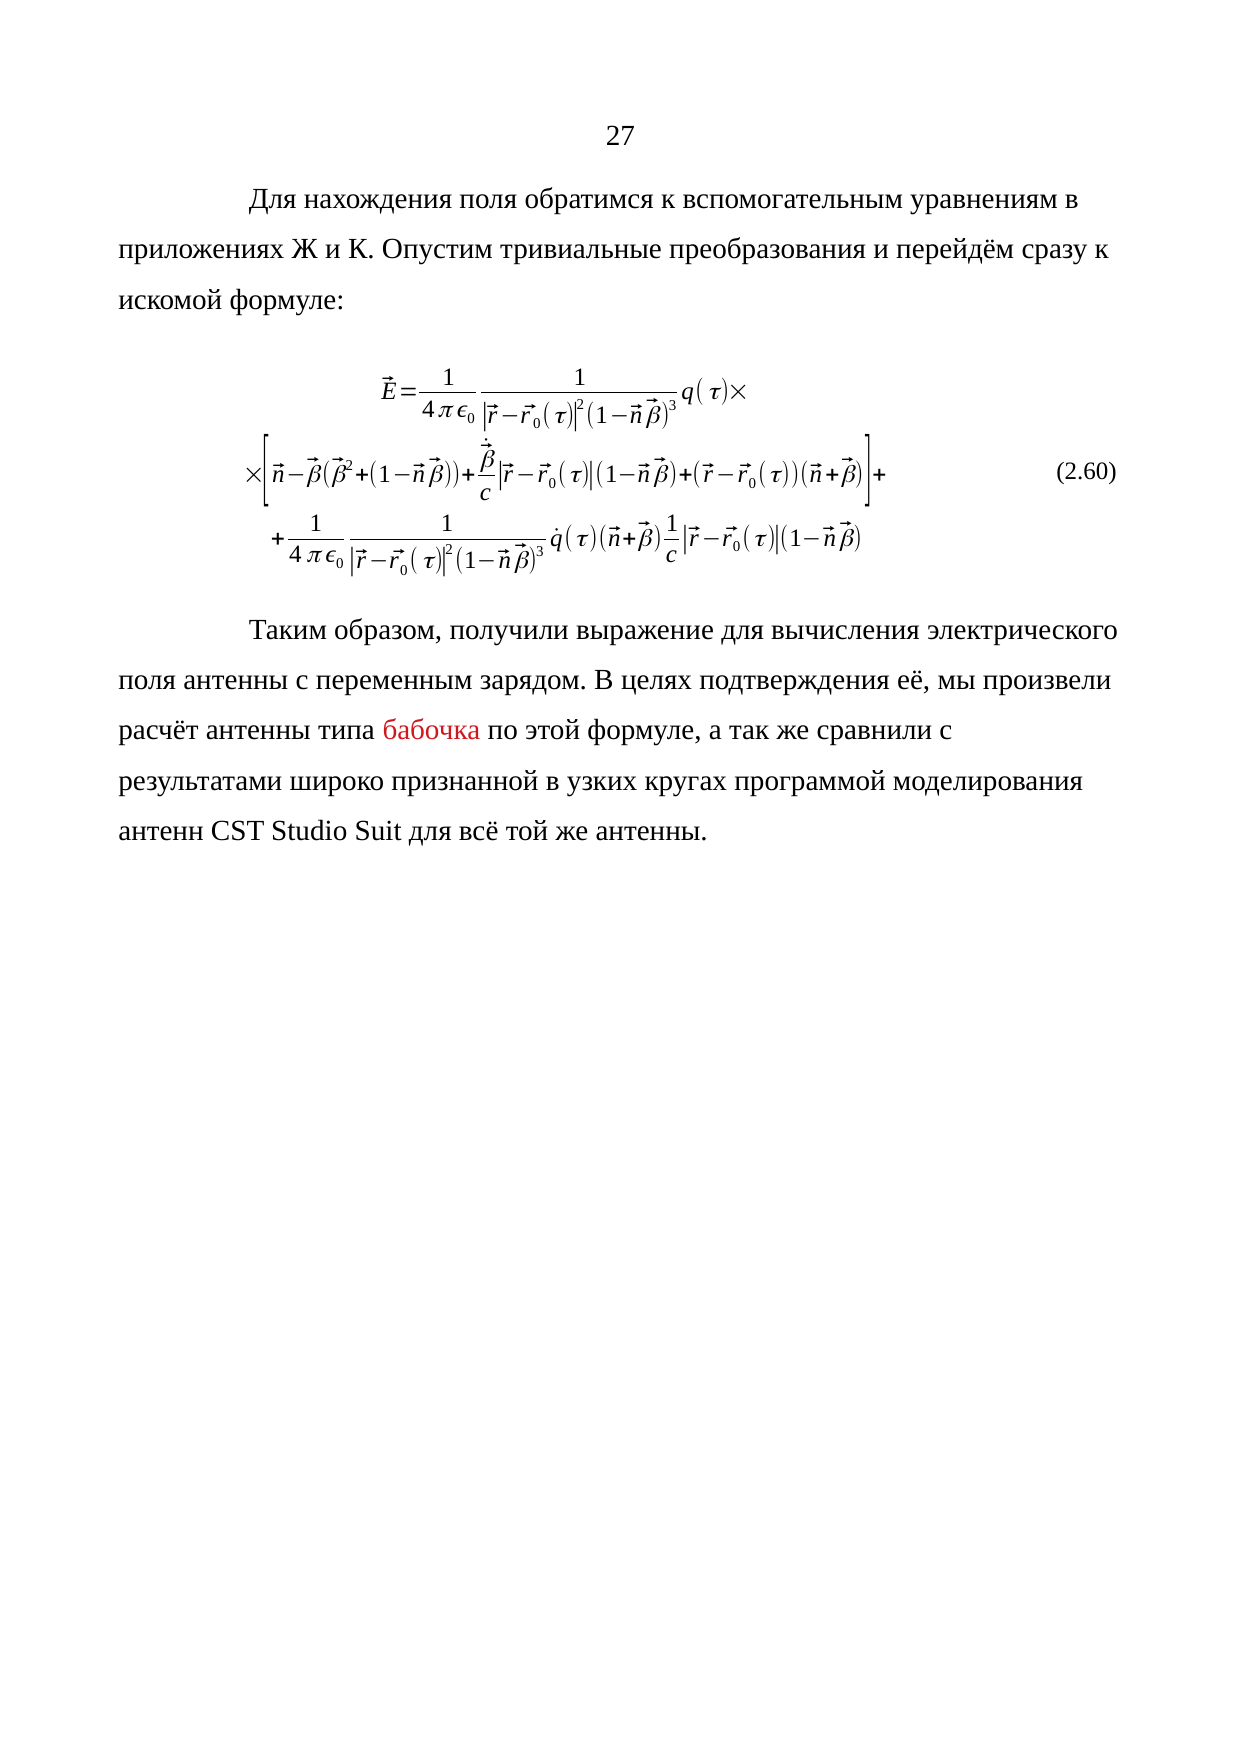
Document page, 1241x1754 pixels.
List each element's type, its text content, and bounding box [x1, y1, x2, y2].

table_header (2.60) [1010, 358, 1122, 583]
text Таким образом, получили выражение для вычисления электрического поля антенны с переменным зарядом. В целях подтверждения её, мы произвели расчёт антенны типа бабочка по этой формуле, а так же сравнили с результатами широко признанной в узких кругах программой моделирования антенн CST Studio Suit для всё той же антенны. [118, 612, 1122, 847]
table_header [118, 358, 1010, 583]
text Для нахождения поля обратимся к вспомогательным уравнениям в приложениях Ж и К. Опустим тривиальные преобразования и перейдём сразу к искомой формуле: [118, 181, 1122, 315]
